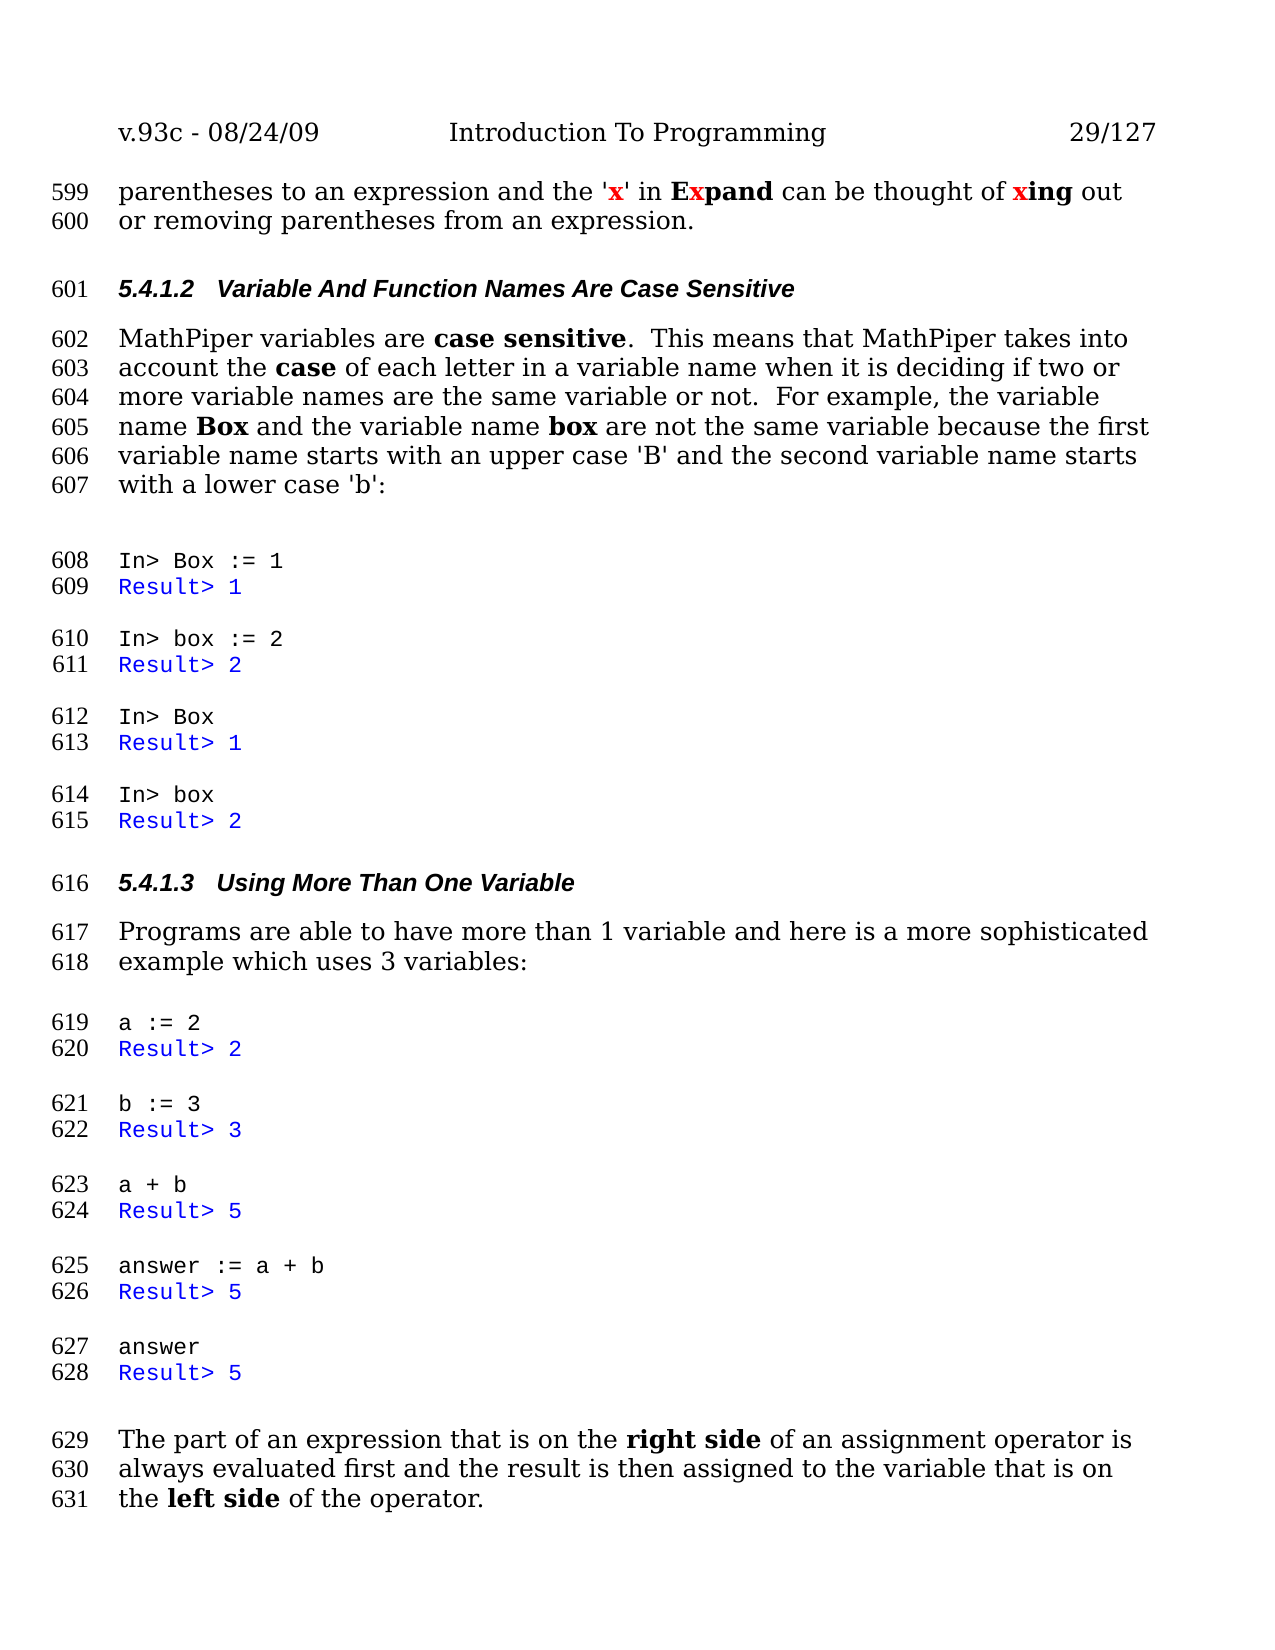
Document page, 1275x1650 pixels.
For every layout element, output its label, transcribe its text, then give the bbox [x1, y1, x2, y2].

text In> box := 2 [118, 627, 1157, 653]
text Result> 1 [118, 731, 1157, 757]
text Result> 5 [118, 1361, 1157, 1387]
text Result> 2 [118, 653, 1157, 679]
text The part of an expression that is on the right side of an assignment operator is always evaluated first and the result is then assigned to the variable that is on the left side of the operator. [118, 1425, 1157, 1513]
text Result> 5 [118, 1280, 1157, 1306]
text Result> 2 [118, 809, 1157, 835]
subtitle Using More Than One Variable [118, 868, 1157, 897]
text Result> 5 [118, 1199, 1157, 1225]
text Programs are able to have more than 1 variable and here is a more sophisticated example which uses 3 variables: [118, 917, 1157, 976]
text b := 3 [118, 1092, 1157, 1118]
text Result> 2 [118, 1037, 1157, 1063]
text Result> 3 [118, 1118, 1157, 1144]
text parentheses to an expression and the 'x' in Expand can be thought of xing out or removing parentheses from an expression. [118, 177, 1157, 235]
text In> Box := 1 [118, 550, 1157, 576]
text a + b [118, 1173, 1157, 1199]
text answer := a + b [118, 1254, 1157, 1280]
text answer [118, 1335, 1157, 1361]
text a := 2 [118, 1011, 1157, 1037]
subtitle Variable And Function Names Are Case Sensitive [118, 274, 1157, 303]
text Result> 1 [118, 576, 1157, 602]
text MathPiper variables are case sensitive. This means that MathPiper takes into account the case of each letter in a variable name when it is deciding if two or more variable names are the same variable or not. For example, the variable name Box and the variable name box are not the same variable because the first variable name starts with an upper case 'B' and the second variable name starts with a lower case 'b': [118, 324, 1157, 499]
text In> Box [118, 705, 1157, 731]
text In> box [118, 783, 1157, 809]
